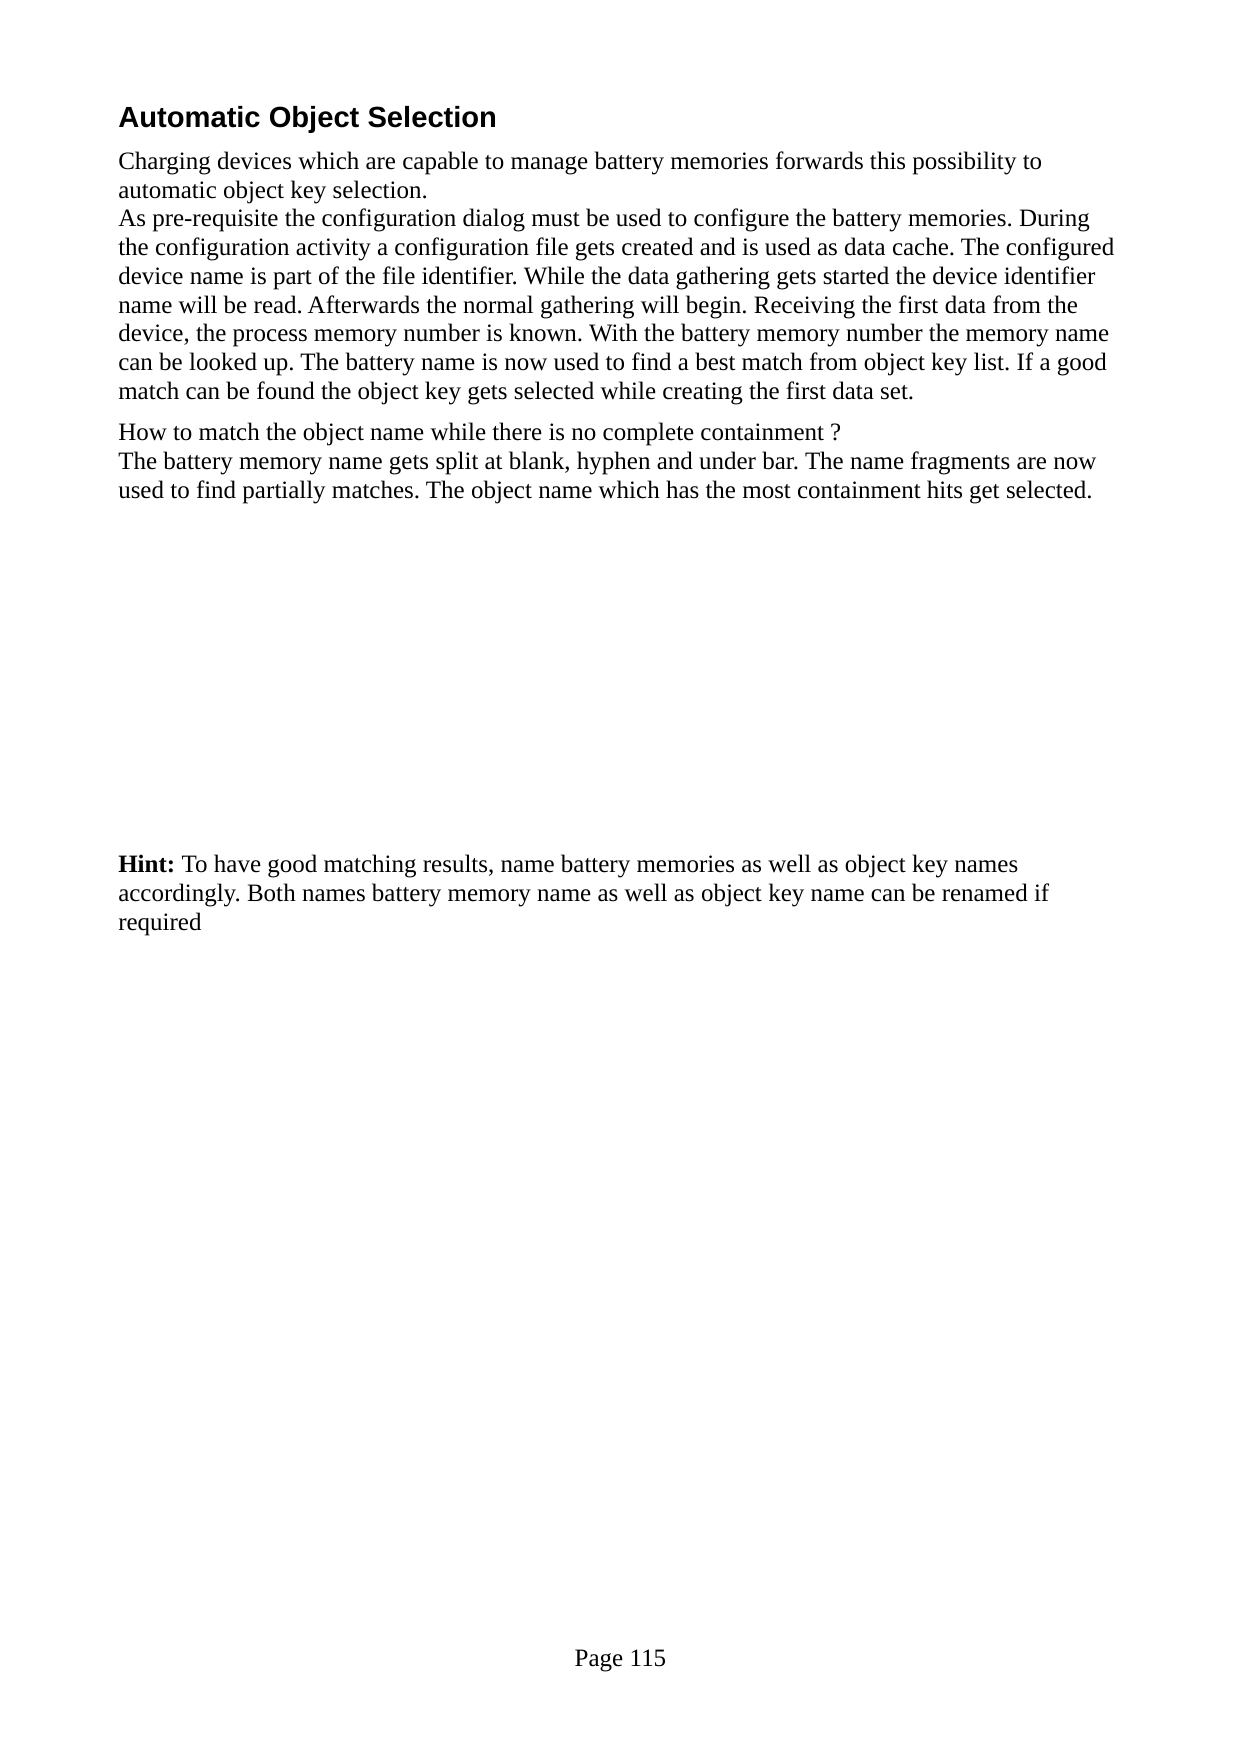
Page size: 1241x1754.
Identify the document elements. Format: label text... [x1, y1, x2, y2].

text How to match the object name while there is no complete containment ? The battery memory name gets split at blank, hyphen and under bar. The name fragments are now used to find partially matches. The object name which has the most containment hits get selected. [118, 417, 1122, 503]
subtitle Automatic Object Selection [118, 100, 1122, 133]
text Hint: To have good matching results, name battery memories as well as object key names accordingly. Both names battery memory name as well as object key name can be renamed if required [118, 849, 1122, 936]
text Charging devices which are capable to manage battery memories forwards this possibility to automatic object key selection. As pre-requisite the configuration dialog must be used to configure the battery memories. During the configuration activity a configuration file gets created and is used as data cache. The configured device name is part of the file identifier. While the data gathering gets started the device identifier name will be read. Afterwards the normal gathering will begin. Receiving the first data from the device, the process memory number is known. With the battery memory number the memory name can be looked up. The battery name is now used to find a best match from object key list. If a good match can be found the object key gets selected while creating the first data set. [118, 146, 1122, 405]
